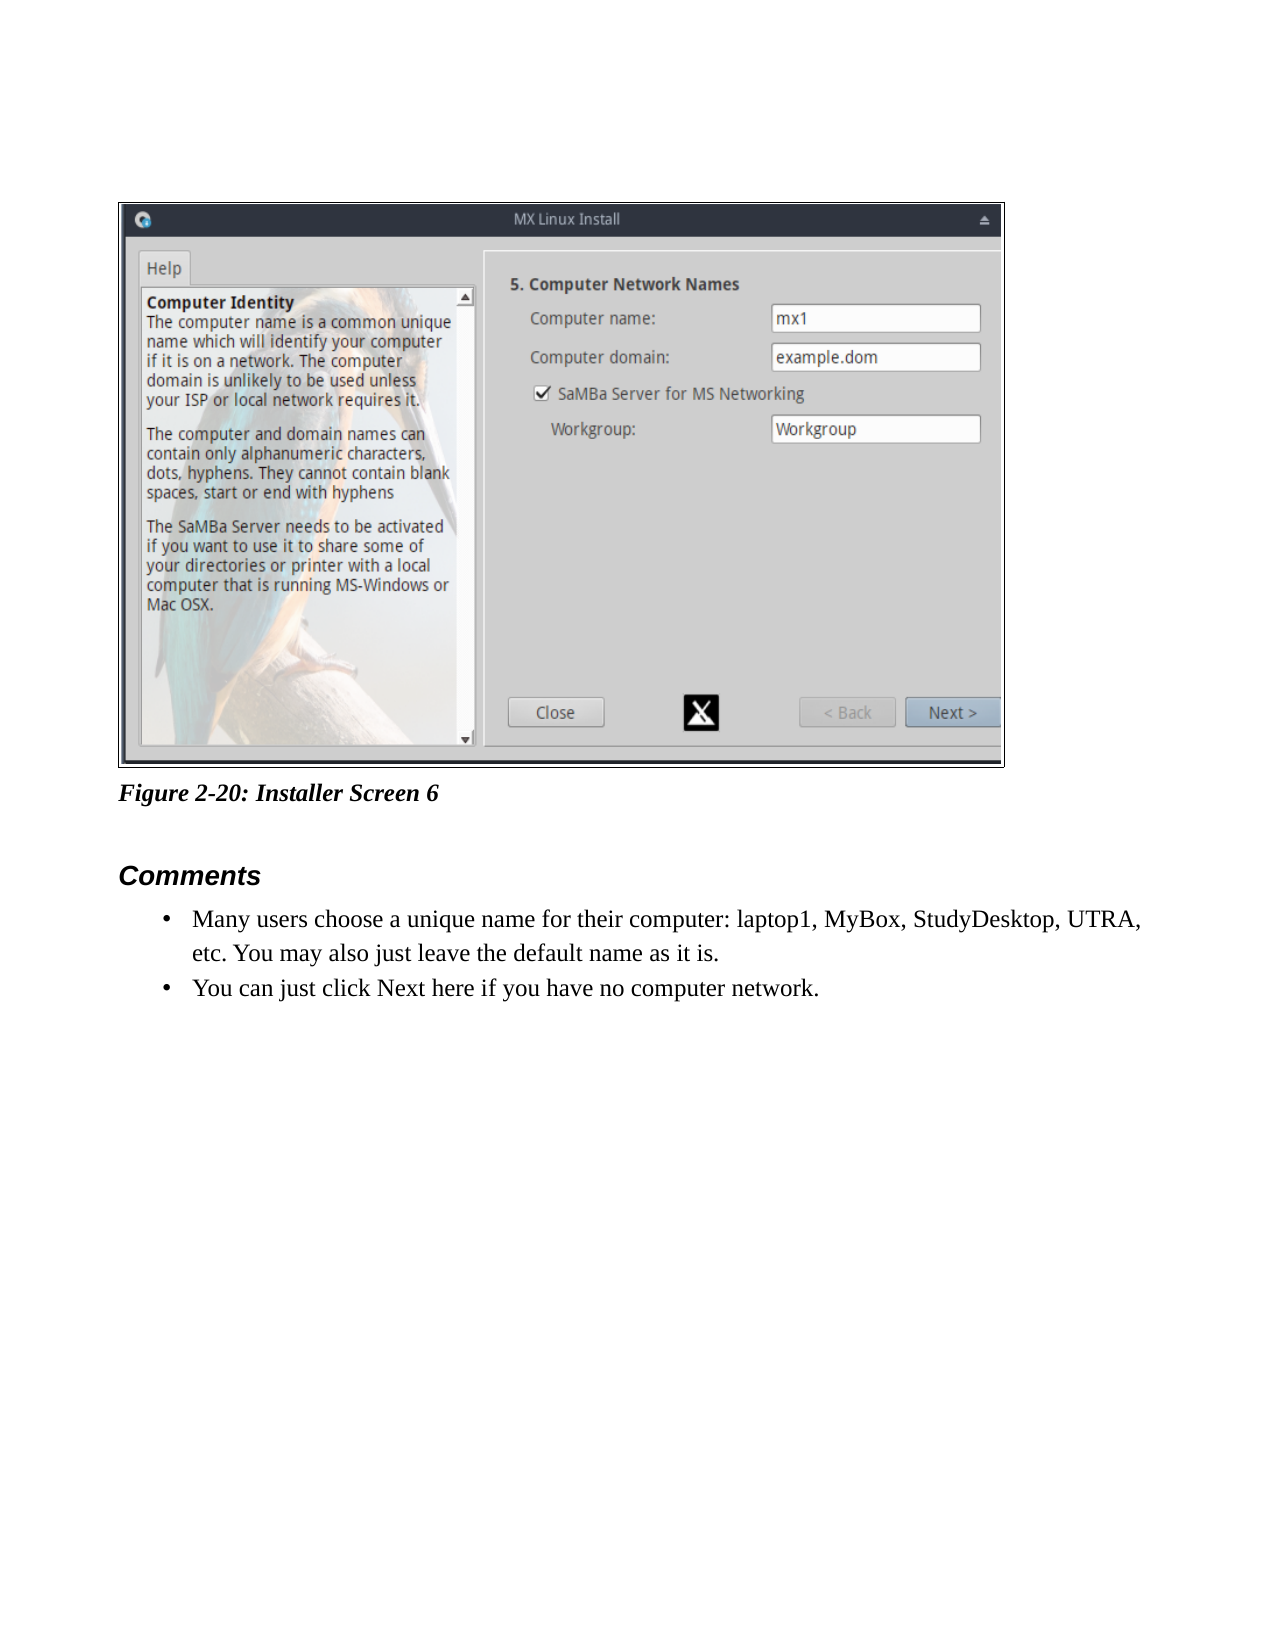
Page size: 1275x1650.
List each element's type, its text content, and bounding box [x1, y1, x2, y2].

subtitle Comments [118, 859, 1157, 891]
text Figure 2-20: Installer Screen 6 [118, 764, 1157, 807]
list Many users choose a unique name for their computer: laptop1, MyBox, StudyDesktop, UTRA, etc. You may also just leave the default name as it is. [162, 904, 1157, 967]
picture [121, 204, 1001, 764]
list You can just click Next here if you have no computer network. [162, 973, 1157, 1002]
